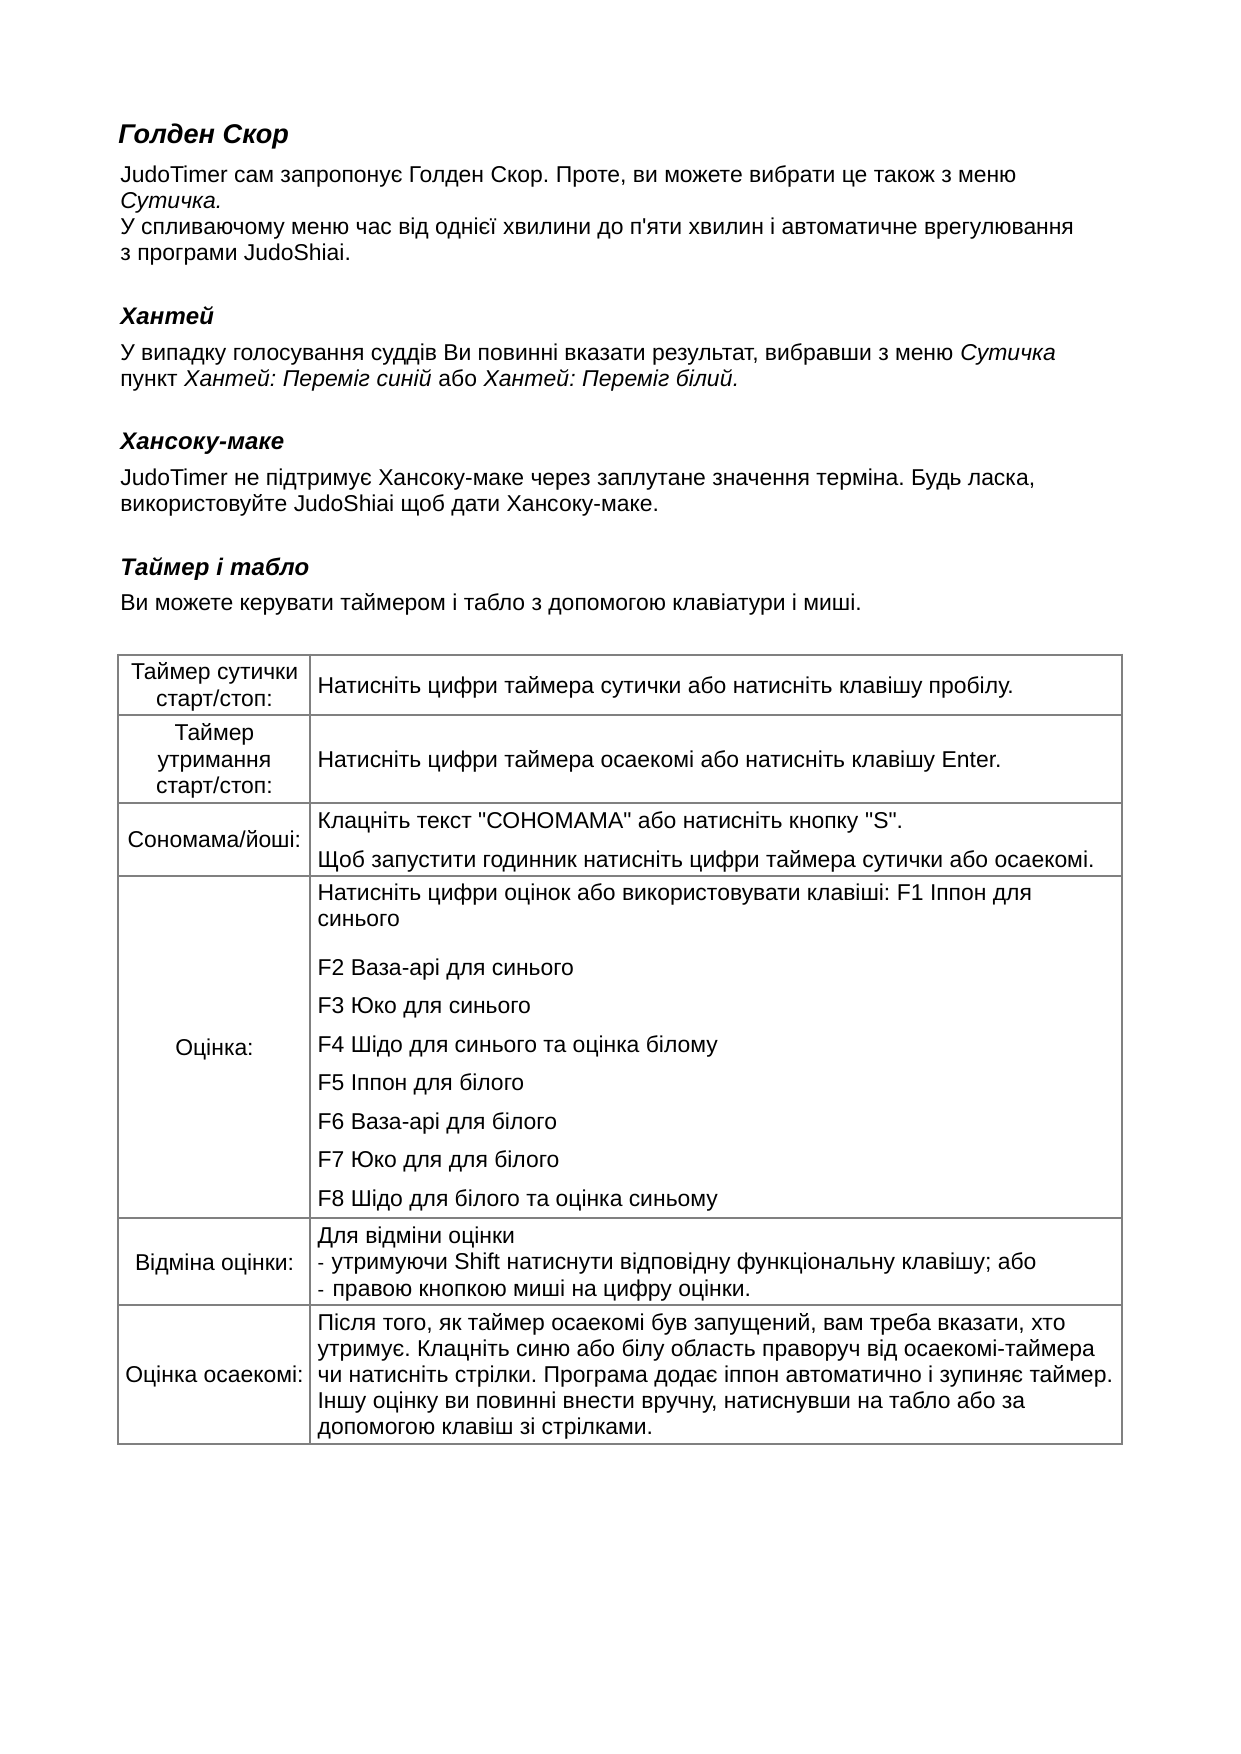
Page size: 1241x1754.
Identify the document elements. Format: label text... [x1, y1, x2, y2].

table_cell Клацніть текст "СОНОМАМА" або натисніть кнопку "S". Щоб запустити годинник натисніть цифри таймера сутички або осаекомі. [311, 804, 1121, 875]
text JudoTimer не підтримує Хансоку-маке через заплутане значення терміна. Будь ласка, використовуйте JudoShiai щоб дати Хансоку-маке. [120, 464, 1082, 517]
table_cell Оцінка: [119, 877, 309, 1217]
table_cell Оцінка осаекомі: [119, 1306, 309, 1442]
text У випадку голосування суддів Ви повинні вказати результат, вибравши з меню Сутичка пункт Хантей: Переміг синій або Хантей: Переміг білий. [120, 339, 1082, 391]
subtitle Голден Скор [118, 118, 1122, 149]
text JudoTimer сам запропонує Голден Скор. Проте, ви можете вибрати це також з меню Сутичка. У спливаючому меню час від однієї хвилини до п'яти хвилин і автоматичне врегулювання з програми JudoShiai. [120, 162, 1082, 266]
subtitle Таймер і табло [120, 556, 1122, 580]
text Ви можете керувати таймером і табло з допомогою клавіатури і миші. [120, 595, 1122, 615]
table_cell Натисніть цифри таймера осаекомі або натисніть клавішу Enter. [311, 716, 1121, 802]
table_cell Відміна оцінки: [119, 1219, 309, 1304]
subtitle Хансоку-маке [120, 431, 1122, 454]
table_header Таймер сутички старт/стоп: [119, 656, 309, 714]
subtitle Хантей [120, 305, 1122, 329]
table_cell Таймер утримання старт/стоп: [119, 716, 309, 802]
table_cell Після того, як таймер осаекомі був запущений, вам треба вказати, хто утримує. Клацніть синю або білу область праворуч від осаекомі-таймера чи натисніть стрілки. Програма додає іппон автоматично і зупиняє таймер. Іншу оцінку ви повинні внести вручну, натиснувши на табло або за допомогою клавіш зі стрілками. [311, 1306, 1121, 1442]
table_cell Для відміни оцінки утримуючи Shift натиснути відповідну функціональну клавішу; або правою кнопкою миші на цифру оцінки. [311, 1219, 1121, 1304]
table_cell Сономама/йоші: [119, 804, 309, 875]
table_cell Натисніть цифри оцінок або використовувати клавіші: F1 Іппон для синього F2 Ваза-арі для синього F3 Юко для синього F4 Шідо для синього та оцінка білому F5 Іппон для білого F6 Ваза-арі для білого F7 Юко для для білого F8 Шідо для білого та оцінка синьому [311, 877, 1121, 1217]
table_header Натисніть цифри таймера сутички або натисніть клавішу пробілу. [311, 656, 1121, 714]
